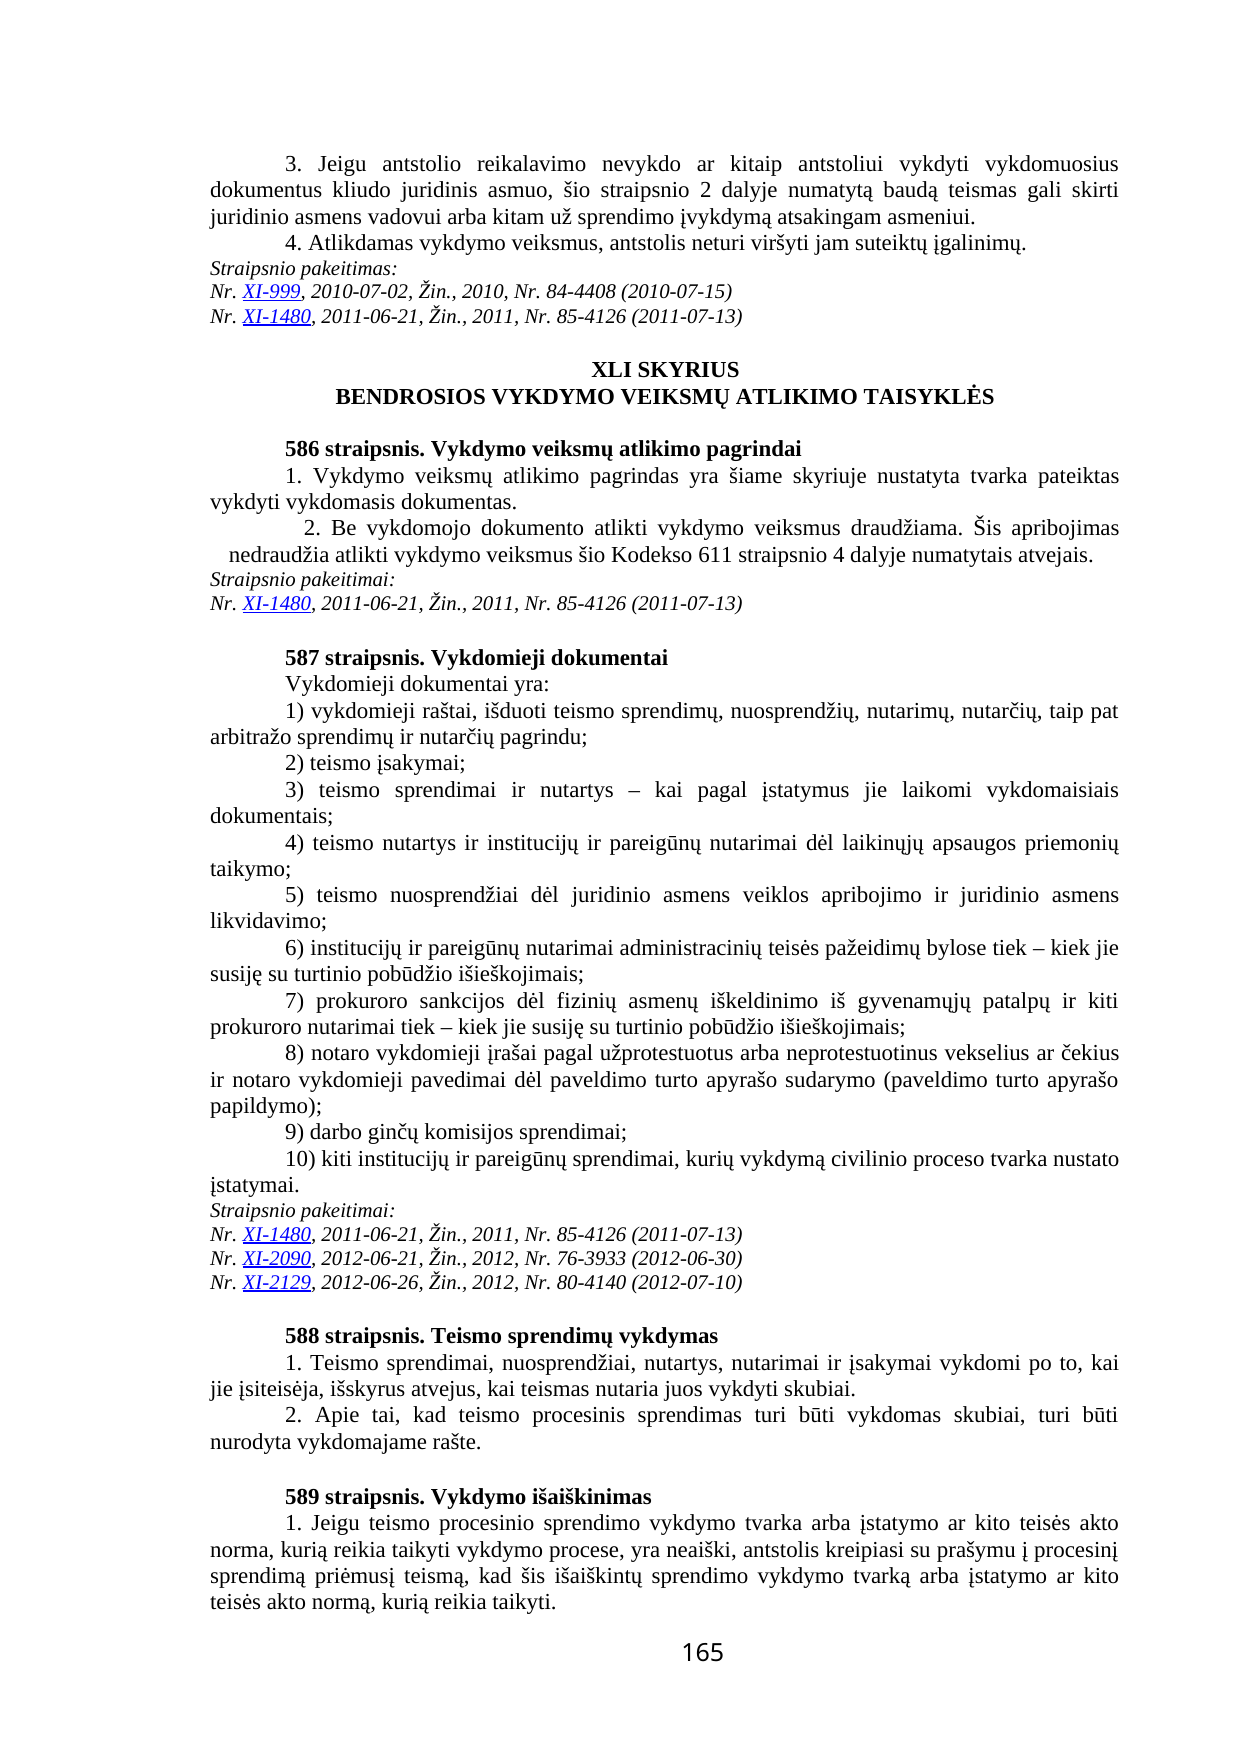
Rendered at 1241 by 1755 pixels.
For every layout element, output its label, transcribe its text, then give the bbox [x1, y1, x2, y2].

text 589 straipsnis. Vykdymo išaiškinimas [210, 1483, 1120, 1509]
text 586 straipsnis. Vykdymo veiksmų atlikimo pagrindai [210, 435, 1120, 462]
text 1. Jeigu teismo procesinio sprendimo vykdymo tvarka arba įstatymo ar kito teisės akto norma, kurią reikia taikyti vykdymo procese, yra neaiški, antstolis kreipiasi su prašymu į procesinį sprendimą priėmusį teismą, kad šis išaiškintų sprendimo vykdymo tvarką arba įstatymo ar kito teisės akto normą, kurią reikia taikyti. [210, 1509, 1120, 1615]
text 1. Teismo sprendimai, nuosprendžiai, nutartys, nutarimai ir įsakymai vykdomi po to, kai jie įsiteisėja, išskyrus atvejus, kai teismas nutaria juos vykdyti skubiai. [210, 1349, 1120, 1402]
text 4) teismo nutartys ir institucijų ir pareigūnų nutarimai dėl laikinųjų apsaugos priemonių taikymo; [210, 828, 1120, 881]
text Straipsnio pakeitimas: [210, 255, 1120, 279]
text Nr. XI-1480, 2011-06-21, Žin., 2011, Nr. 85-4126 (2011-07-13) [210, 591, 1120, 615]
text 4. Atlikdamas vykdymo veiksmus, antstolis neturi viršyti jam suteiktų įgalinimų. [210, 229, 1120, 255]
text 587 straipsnis. Vykdomieji dokumentai [210, 644, 1120, 670]
text Nr. XI-999, 2010-07-02, Žin., 2010, Nr. 84-4408 (2010-07-15) [210, 279, 1120, 303]
text 2. Apie tai, kad teismo procesinis sprendimas turi būti vykdomas skubiai, turi būti nurodyta vykdomajame rašte. [210, 1402, 1120, 1454]
text 6) institucijų ir pareigūnų nutarimai administracinių teisės pažeidimų bylose tiek – kiek jie susiję su turtinio pobūdžio išieškojimais; [210, 934, 1120, 987]
text 7) prokuroro sankcijos dėl fizinių asmenų iškeldinimo iš gyvenamųjų patalpų ir kiti prokuroro nutarimai tiek – kiek jie susiję su turtinio pobūdžio išieškojimais; [210, 987, 1120, 1039]
text 588 straipsnis. Teismo sprendimų vykdymas [210, 1322, 1120, 1349]
text Nr. XI-1480, 2011-06-21, Žin., 2011, Nr. 85-4126 (2011-07-13) [210, 303, 1120, 328]
text Straipsnio pakeitimai: [210, 567, 1120, 591]
text Nr. XI-2129, 2012-06-26, Žin., 2012, Nr. 80-4140 (2012-07-10) [210, 1270, 1120, 1294]
text XLI SKYRIUS [210, 356, 1120, 383]
text 2) teismo įsakymai; [210, 749, 1120, 776]
text 1) vykdomieji raštai, išduoti teismo sprendimų, nuosprendžių, nutarimų, nutarčių, taip pat arbitražo sprendimų ir nutarčių pagrindu; [210, 697, 1120, 749]
text 8) notaro vykdomieji įrašai pagal užprotestuotus arba neprotestuotinus vekselius ar čekius ir notaro vykdomieji pavedimai dėl paveldimo turto apyrašo sudarymo (paveldimo turto apyrašo papildymo); [210, 1039, 1120, 1118]
text 1. Vykdymo veiksmų atlikimo pagrindas yra šiame skyriuje nustatyta tvarka pateiktas vykdyti vykdomasis dokumentas. [210, 462, 1120, 514]
text 3) teismo sprendimai ir nutartys – kai pagal įstatymus jie laikomi vykdomaisiais dokumentais; [210, 776, 1120, 828]
text 3. Jeigu antstolio reikalavimo nevykdo ar kitaip antstoliui vykdyti vykdomuosius dokumentus kliudo juridinis asmuo, šio straipsnio 2 dalyje numatytą baudą teismas gali skirti juridinio asmens vadovui arba kitam už sprendimo įvykdymą atsakingam asmeniui. [210, 150, 1120, 229]
text Nr. XI-1480, 2011-06-21, Žin., 2011, Nr. 85-4126 (2011-07-13) [210, 1222, 1120, 1246]
text Straipsnio pakeitimai: [210, 1197, 1120, 1222]
text BENDROSIOS VYKDYMO VEIKSMŲ ATLIKIMO TAISYKLĖS [210, 383, 1120, 409]
text Vykdomieji dokumentai yra: [210, 670, 1120, 697]
text 2. Be vykdomojo dokumento atlikti vykdymo veiksmus draudžiama. Šis apribojimas nedraudžia atlikti vykdymo veiksmus šio Kodekso 611 straipsnio 4 dalyje numatytais atvejais. [229, 514, 1120, 567]
text 9) darbo ginčų komisijos sprendimai; [210, 1118, 1120, 1145]
text 5) teismo nuosprendžiai dėl juridinio asmens veiklos apribojimo ir juridinio asmens likvidavimo; [210, 881, 1120, 934]
text 10) kiti institucijų ir pareigūnų sprendimai, kurių vykdymą civilinio proceso tvarka nustato įstatymai. [210, 1145, 1120, 1197]
text Nr. XI-2090, 2012-06-21, Žin., 2012, Nr. 76-3933 (2012-06-30) [210, 1246, 1120, 1270]
